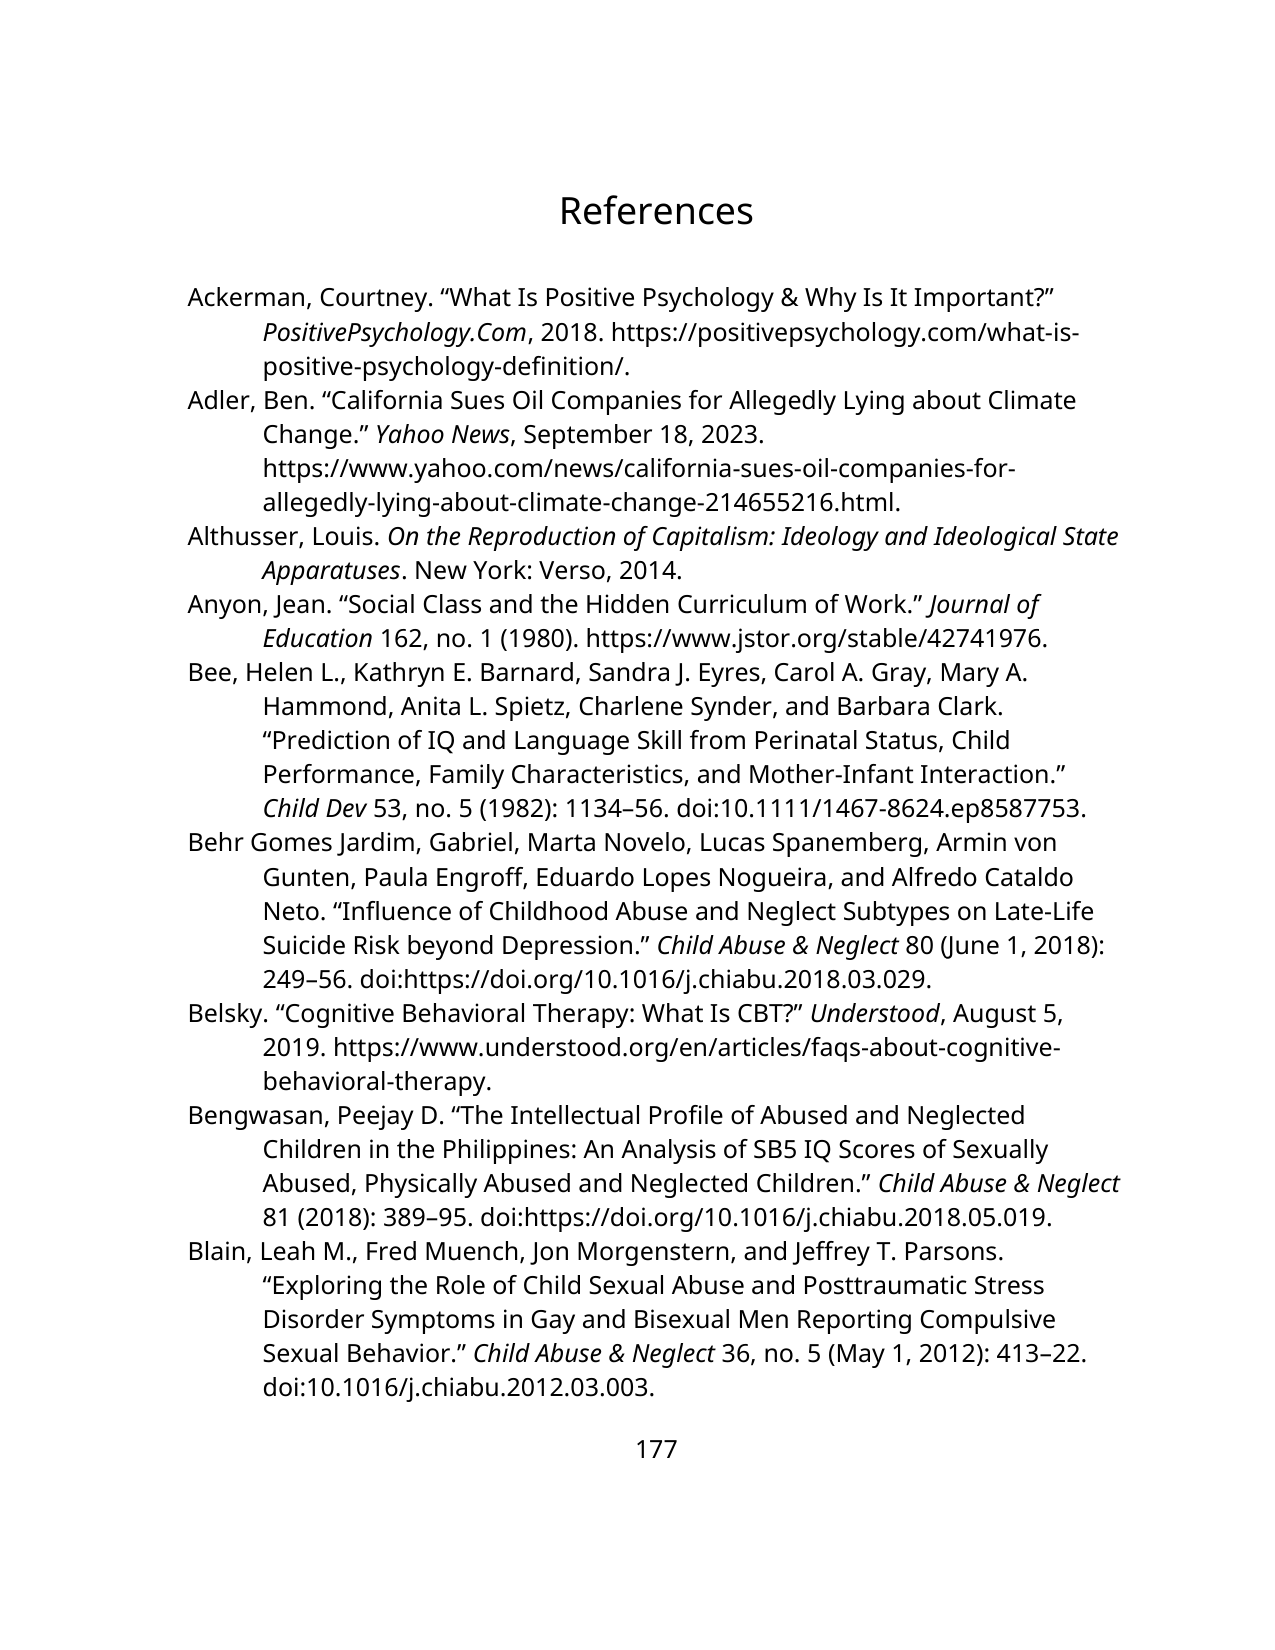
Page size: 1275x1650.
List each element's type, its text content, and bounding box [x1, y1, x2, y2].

text Ackerman, Courtney. “What Is Positive Psychology & Why Is It Important?” PositivePsychology.Com, 2018. https://positivepsychology.com/what-is-positive-psychology-definition/. [187, 280, 1125, 382]
text Behr Gomes Jardim, Gabriel, Marta Novelo, Lucas Spanemberg, Armin von Gunten, Paula Engroff, Eduardo Lopes Nogueira, and Alfredo Cataldo Neto. “Influence of Childhood Abuse and Neglect Subtypes on Late-Life Suicide Risk beyond Depression.” Child Abuse & Neglect 80 (June 1, 2018): 249–56. doi:https://doi.org/10.1016/j.chiabu.2018.03.029. [187, 825, 1125, 995]
text Belsky. “Cognitive Behavioral Therapy: What Is CBT?” Understood, August 5, 2019. https://www.understood.org/en/articles/faqs-about-cognitive-behavioral-therapy. [187, 995, 1125, 1098]
text Althusser, Louis. On the Reproduction of Capitalism: Ideology and Ideological State Apparatuses. New York: Verso, 2014. [187, 518, 1125, 587]
text Bengwasan, Peejay D. “The Intellectual Profile of Abused and Neglected Children in the Philippines: An Analysis of SB5 IQ Scores of Sexually Abused, Physically Abused and Neglected Children.” Child Abuse & Neglect 81 (2018): 389–95. doi:https://doi.org/10.1016/j.chiabu.2018.05.019. [187, 1098, 1125, 1234]
text Blain, Leah M., Fred Muench, Jon Morgenstern, and Jeffrey T. Parsons. “Exploring the Role of Child Sexual Abuse and Posttraumatic Stress Disorder Symptoms in Gay and Bisexual Men Reporting Compulsive Sexual Behavior.” Child Abuse & Neglect 36, no. 5 (May 1, 2012): 413–22. doi:10.1016/j.chiabu.2012.03.003. [187, 1234, 1125, 1404]
subtitle References [187, 184, 1125, 235]
text Bee, Helen L., Kathryn E. Barnard, Sandra J. Eyres, Carol A. Gray, Mary A. Hammond, Anita L. Spietz, Charlene Synder, and Barbara Clark. “Prediction of IQ and Language Skill from Perinatal Status, Child Performance, Family Characteristics, and Mother-Infant Interaction.” Child Dev 53, no. 5 (1982): 1134–56. doi:10.1111/1467-8624.ep8587753. [187, 655, 1125, 825]
text Adler, Ben. “California Sues Oil Companies for Allegedly Lying about Climate Change.” Yahoo News, September 18, 2023. https://www.yahoo.com/news/california-sues-oil-companies-for-allegedly-lying-about-climate-change-214655216.html. [187, 382, 1125, 518]
text Anyon, Jean. “Social Class and the Hidden Curriculum of Work.” Journal of Education 162, no. 1 (1980). https://www.jstor.org/stable/42741976. [187, 587, 1125, 655]
